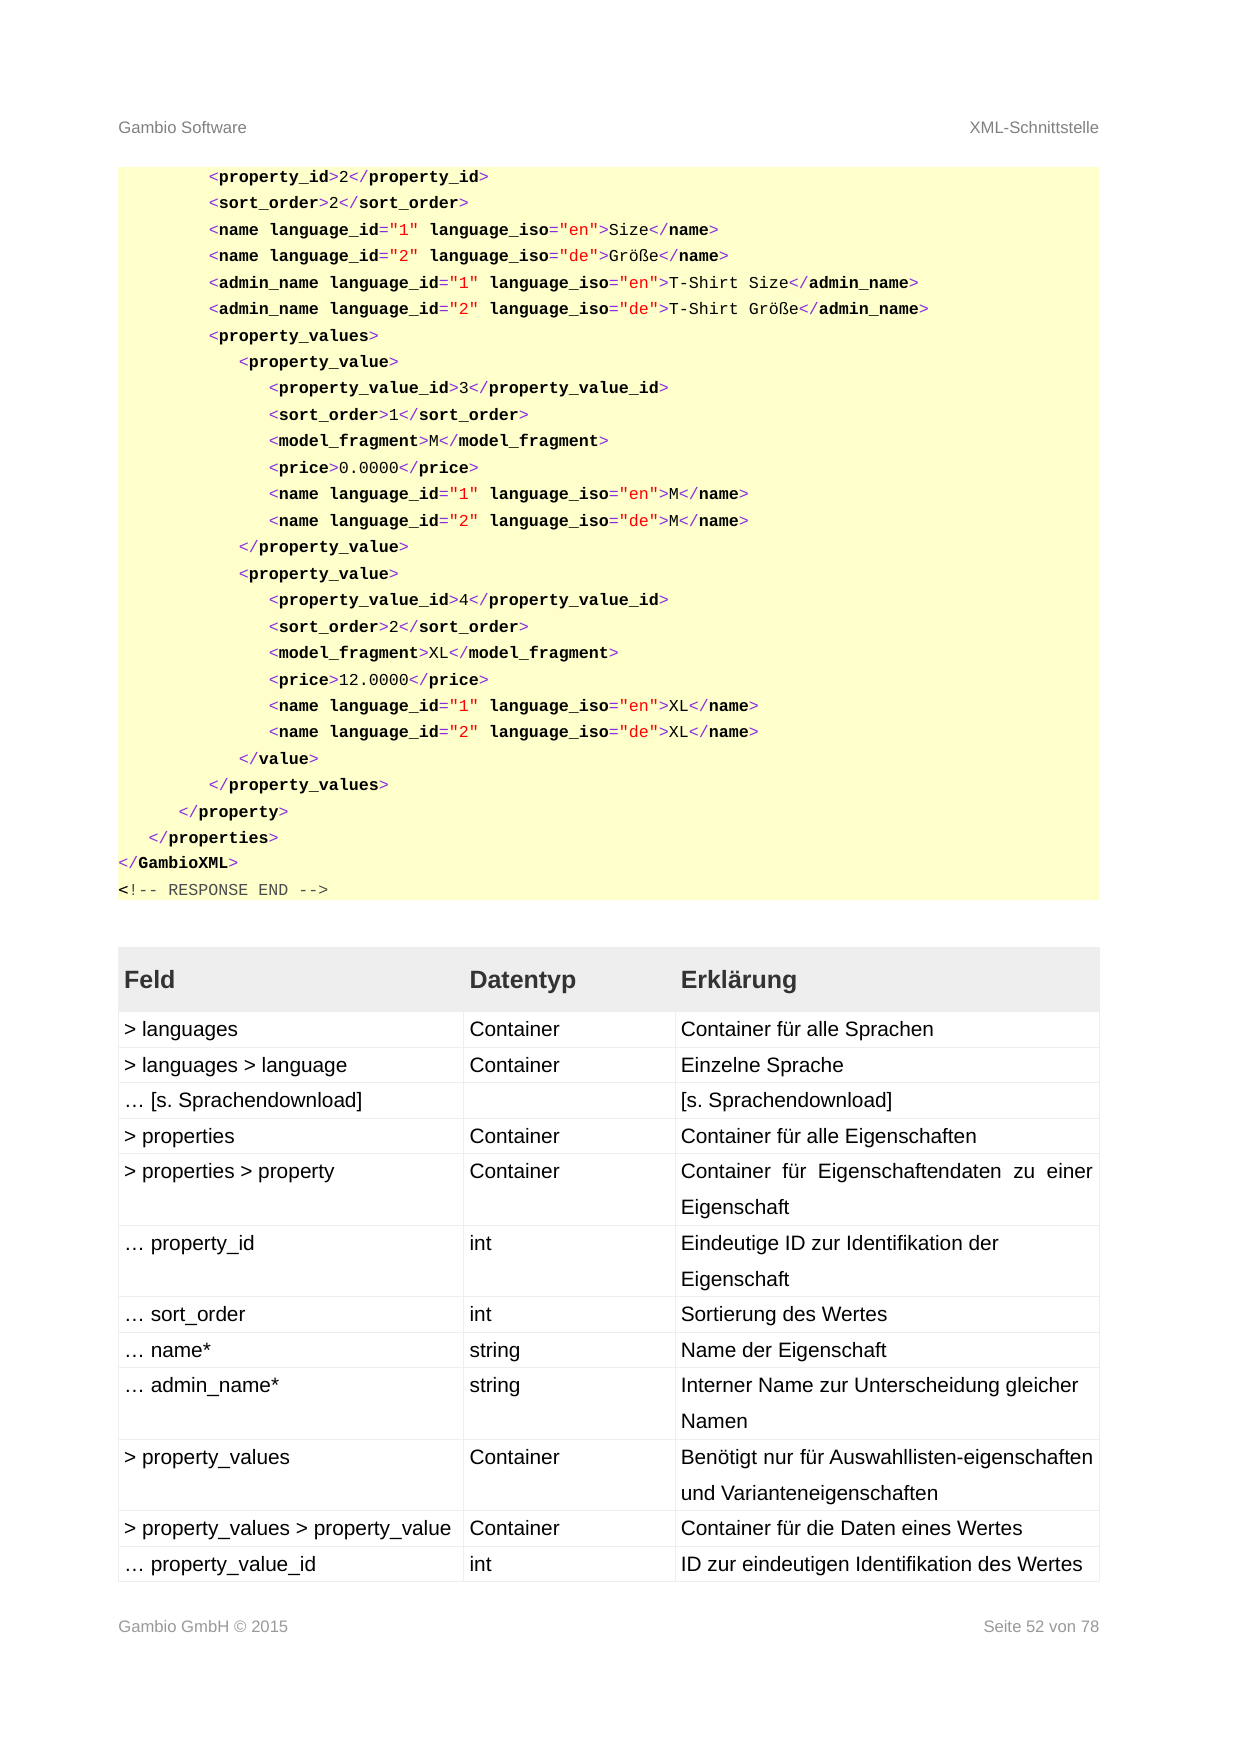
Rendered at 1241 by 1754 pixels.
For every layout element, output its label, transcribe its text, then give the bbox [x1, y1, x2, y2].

table_cell string [464, 1368, 675, 1439]
table_cell … sort_order [119, 1297, 463, 1332]
table_cell ID zur eindeutigen Identifikation des Wertes [676, 1547, 1099, 1581]
table_cell Eindeutige ID zur Identifikation der Eigenschaft [676, 1226, 1099, 1296]
table_cell > languages > language [119, 1048, 463, 1082]
table_cell Container [464, 1048, 675, 1082]
table_cell Container [464, 1154, 675, 1225]
table_header Datentyp [464, 948, 675, 1011]
table_cell Container für die Daten eines Wertes [676, 1511, 1099, 1546]
text </property_value> [118, 537, 1099, 558]
text <admin_name language_id="2" language_iso="de">T-Shirt Größe</admin_name> [118, 299, 1099, 319]
table_cell Benötigt nur für Auswahllisten-eigenschaften und Varianteneigenschaften [676, 1440, 1099, 1510]
table_cell [464, 1083, 675, 1118]
text <admin_name language_id="1" language_iso="en">T-Shirt Size</admin_name> [118, 273, 1099, 293]
table_cell string [464, 1333, 675, 1367]
table_cell Container [464, 1012, 675, 1047]
table_cell Container [464, 1511, 675, 1546]
table_cell > properties > property [119, 1154, 463, 1225]
table_cell Container [464, 1440, 675, 1510]
text <property_value> [118, 352, 1099, 372]
text <name language_id="2" language_iso="de">XL</name> [118, 722, 1099, 743]
text </property> [118, 802, 1099, 822]
table_cell … property_id [119, 1226, 463, 1296]
text <model_fragment>XL</model_fragment> [118, 643, 1099, 663]
table_cell int [464, 1226, 675, 1296]
text <name language_id="1" language_iso="en">XL</name> [118, 696, 1099, 716]
text <property_value_id>3</property_value_id> [118, 378, 1099, 399]
table_cell Sortierung des Wertes [676, 1297, 1099, 1332]
table_cell Container für Eigenschaftendaten zu einer Eigenschaft [676, 1154, 1099, 1225]
table_cell > property_values > property_value [119, 1511, 463, 1546]
text <model_fragment>M</model_fragment> [118, 431, 1099, 452]
table_cell Interner Name zur Unterscheidung gleicher Namen [676, 1368, 1099, 1439]
table_cell [s. Sprachendownload] [676, 1083, 1099, 1118]
text </properties> [118, 828, 1099, 849]
table_cell … property_value_id [119, 1547, 463, 1581]
table_cell int [464, 1297, 675, 1332]
table_cell Container für alle Sprachen [676, 1012, 1099, 1047]
text <name language_id="1" language_iso="en">Size</name> [118, 220, 1099, 240]
text <sort_order>2</sort_order> [118, 617, 1099, 637]
text </GambioXML> [118, 855, 1099, 873]
text <!-- RESPONSE END --> [118, 879, 1099, 900]
table_cell Name der Eigenschaft [676, 1333, 1099, 1367]
text <name language_id="2" language_iso="de">Größe</name> [118, 246, 1099, 267]
text <price>0.0000</price> [118, 458, 1099, 478]
text <sort_order>1</sort_order> [118, 405, 1099, 425]
table_header Feld [119, 948, 463, 1011]
text <sort_order>2</sort_order> [118, 193, 1099, 214]
table_cell … [s. Sprachendownload] [119, 1083, 463, 1118]
table_cell Einzelne Sprache [676, 1048, 1099, 1082]
text <property_value> [118, 564, 1099, 584]
text <property_value_id>4</property_value_id> [118, 590, 1099, 611]
text </property_values> [118, 775, 1099, 796]
text <property_values> [118, 326, 1099, 346]
text <name language_id="2" language_iso="de">M</name> [118, 511, 1099, 531]
table_cell > property_values [119, 1440, 463, 1510]
table_cell … admin_name* [119, 1368, 463, 1439]
table_cell Container für alle Eigenschaften [676, 1119, 1099, 1153]
text <property_id>2</property_id> [118, 167, 1099, 187]
table_cell Container [464, 1119, 675, 1153]
table_header Erklärung [676, 948, 1099, 1011]
text <price>12.0000</price> [118, 669, 1099, 690]
table_cell > properties [119, 1119, 463, 1153]
table_cell > languages [119, 1012, 463, 1047]
table_cell int [464, 1547, 675, 1581]
text <name language_id="1" language_iso="en">M</name> [118, 484, 1099, 505]
text </value> [118, 749, 1099, 769]
table_cell … name* [119, 1333, 463, 1367]
